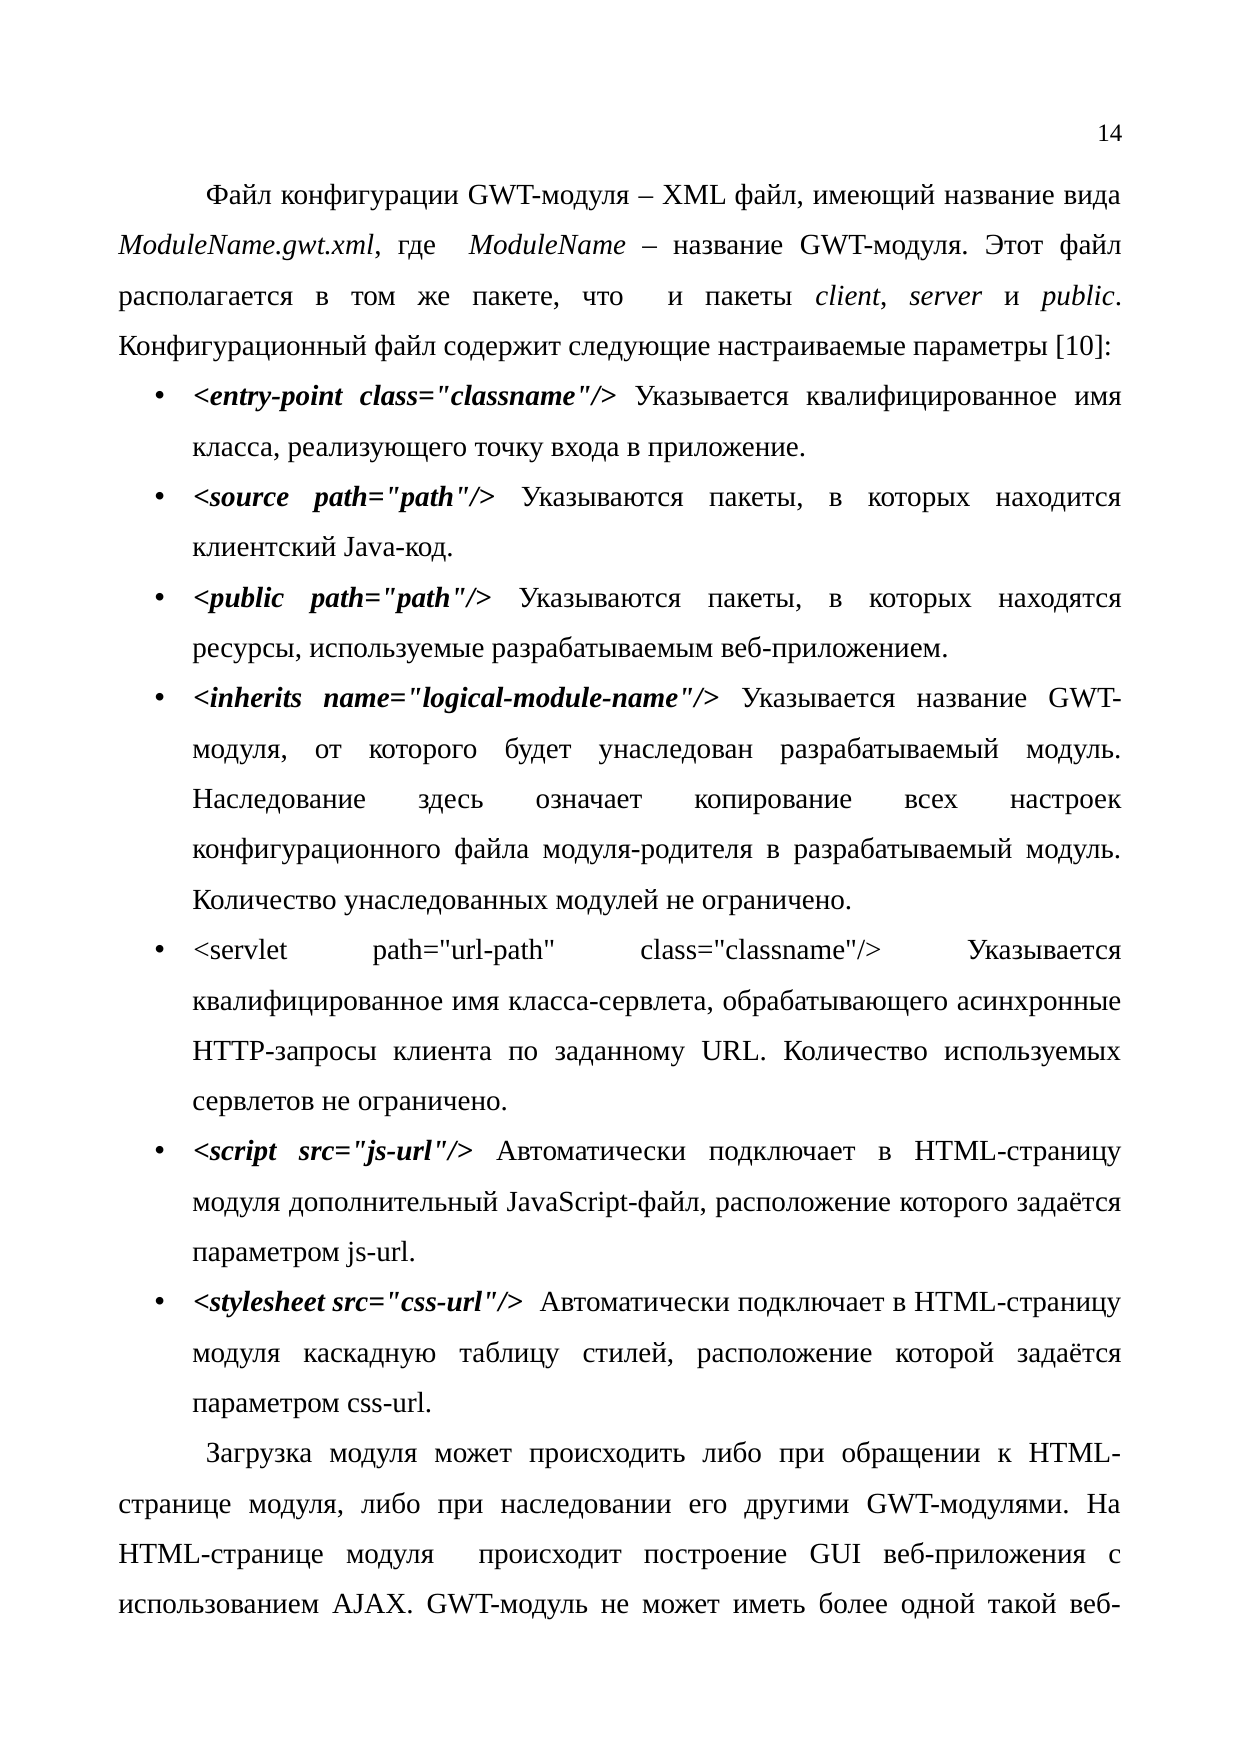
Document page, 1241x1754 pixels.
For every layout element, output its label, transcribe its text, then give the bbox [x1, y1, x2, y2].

text Загрузка модуля может происходить либо при обращении к HTML-странице модуля, либо при наследовании его другими GWT-модулями. На HTML-странице модуля происходит построение GUI веб-приложения с использованием AJAX. GWT-модуль не может иметь более одной такой веб- [118, 1436, 1122, 1620]
list <public path="path"/> Указываются пакеты, в которых находятся ресурсы, используемые разрабатываемым веб-приложением. [154, 580, 1122, 664]
list <source path="path"/> Указываются пакеты, в которых находится клиентский Java-код. [154, 479, 1122, 563]
list <entry-point class="classname"/> Указывается квалифицированное имя класса, реализующего точку входа в приложение. [154, 378, 1122, 462]
list <servlet path="url-path" class="classname"/> Указывается квалифицированное имя класса-сервлета, обрабатывающего асинхронные HTTP-запросы клиента по заданному URL. Количество используемых сервлетов не ограничено. [154, 932, 1122, 1117]
text Файл конфигурации GWT-модуля – XML файл, имеющий название вида ModuleName.gwt.xml, где ModuleName – название GWT-модуля. Этот файл располагается в том же пакете, что и пакеты client, server и public. Конфигурационный файл содержит следующие настраиваемые параметры [10]: [118, 177, 1122, 362]
list <stylesheet src="css-url"/> Автоматически подключает в HTML-страницу модуля каскадную таблицу стилей, расположение которой задаётся параметром css-url. [154, 1284, 1122, 1419]
list <inherits name="logical-module-name"/> Указывается название GWT-модуля, от которого будет унаследован разрабатываемый модуль. Наследование здесь означает копирование всех настроек конфигурационного файла модуля-родителя в разрабатываемый модуль. Количество унаследованных модулей не ограничено. [154, 681, 1122, 915]
list <script src="js-url"/> Автоматически подключает в HTML-страницу модуля дополнительный JavaScript-файл, расположение которого задаётся параметром js-url. [154, 1133, 1122, 1268]
